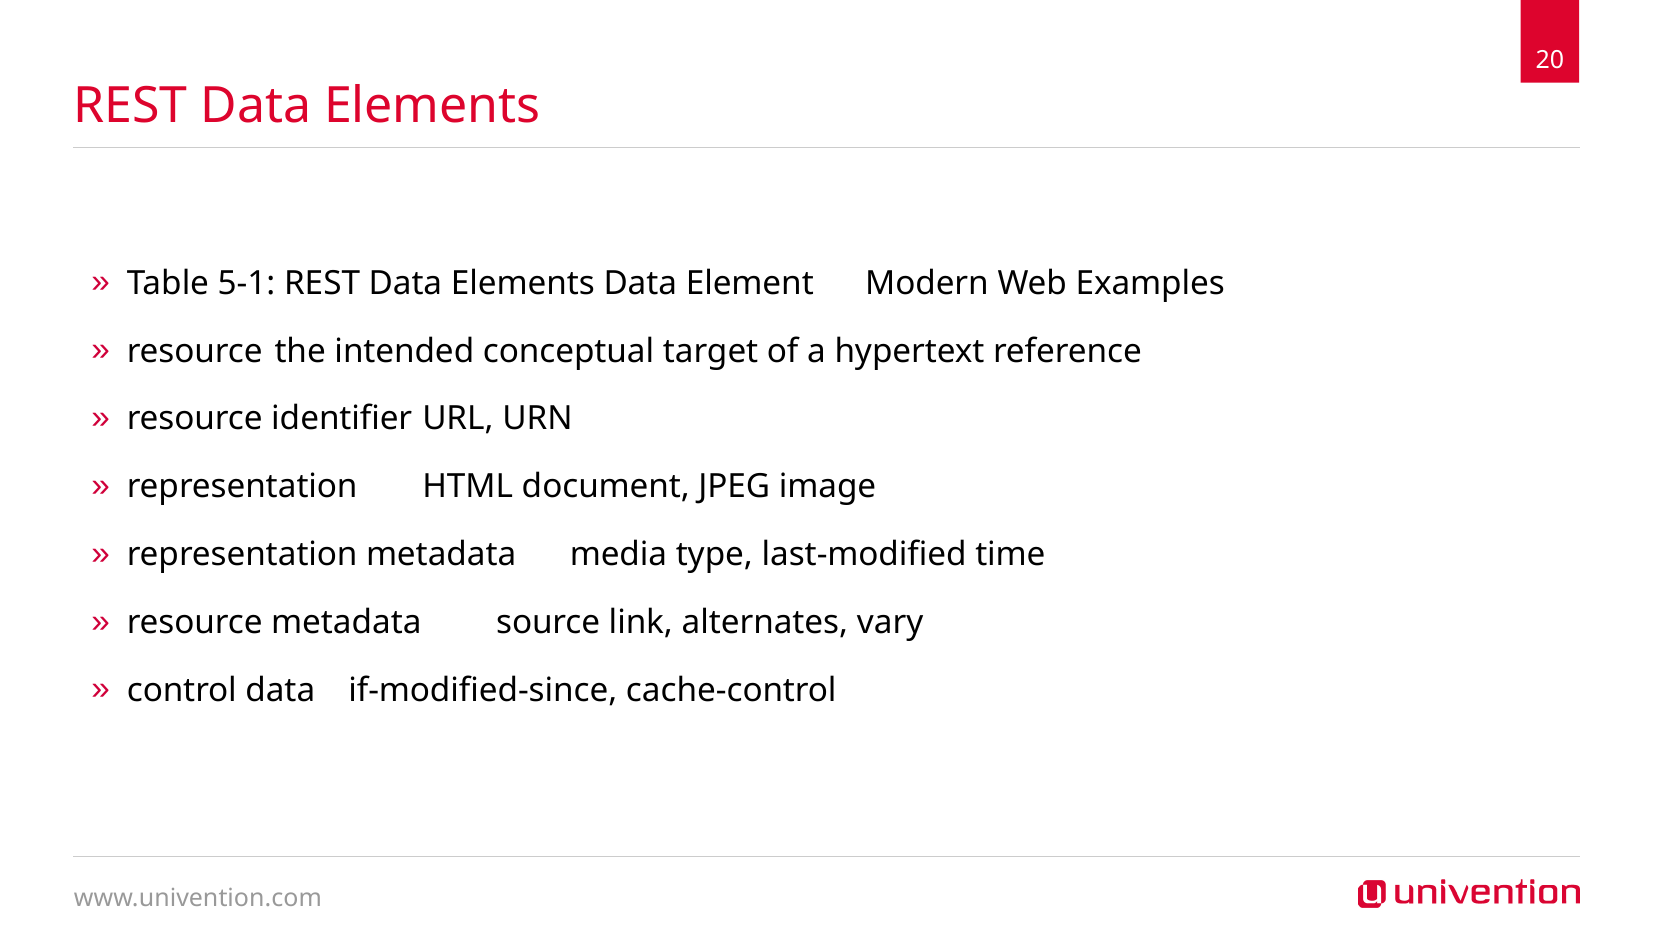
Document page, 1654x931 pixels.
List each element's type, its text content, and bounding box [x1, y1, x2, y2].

list Table 5-1: REST Data Elements Data Element Modern Web Examples resource the intended conceptual target of a hypertext reference resource identifier URL, URN representation HTML document, JPEG image representation metadata media type, last-modified time resource metadata source link, alternates, vary control data if-modified-since, cache-control [73, 236, 1580, 827]
picture [1358, 879, 1580, 908]
title REST Data Elements [73, 59, 1580, 148]
